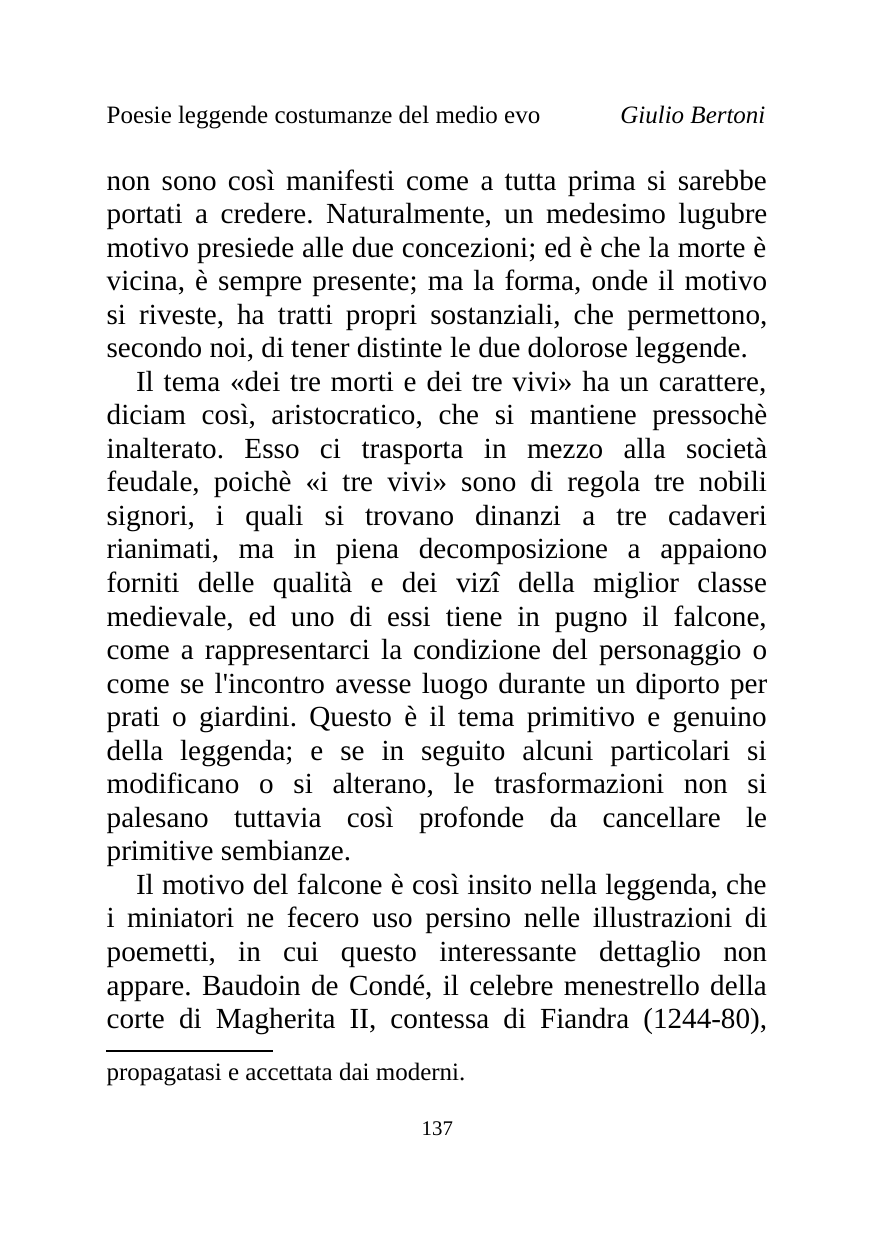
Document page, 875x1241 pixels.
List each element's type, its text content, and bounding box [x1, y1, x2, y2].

text Il motivo del falcone è così insito nella leggenda, che i miniatori ne fecero uso persino nelle illustrazioni di poemetti, in cui questo interessante dettaglio non appare. Baudoin de Condé, il celebre menestrello della corte di Magherita II, contessa di Fiandra (1244-80), [106, 867, 768, 1035]
text non sono così manifesti come a tutta prima si sarebbe portati a credere. Naturalmente, un medesimo lugubre motivo presiede alle due concezioni; ed è che la morte è vicina, è sempre presente; ma la forma, onde il motivo si riveste, ha tratti propri sostanziali, che permettono, secondo noi, di tener distinte le due dolorose leggende. [106, 163, 768, 364]
text propagatasi e accettata dai moderni. [106, 1057, 768, 1086]
text Il tema «dei tre morti e dei tre vivi» ha un carattere, diciam così, aristocratico, che si mantiene pressochè inalterato. Esso ci trasporta in mezzo alla società feudale, poichè «i tre vivi» sono di regola tre nobili signori, i quali si trovano dinanzi a tre cadaveri rianimati, ma in piena decomposizione a appaiono forniti delle qualità e dei vizî della miglior classe medievale, ed uno di essi tiene in pugno il falcone, come a rappresentarci la condizione del personaggio o come se l'incontro avesse luogo durante un diporto per prati o giardini. Questo è il tema primitivo e genuino della leggenda; e se in seguito alcuni particolari si modificano o si alterano, le trasformazioni non si palesano tuttavia così profonde da cancellare le primitive sembianze. [106, 364, 768, 867]
